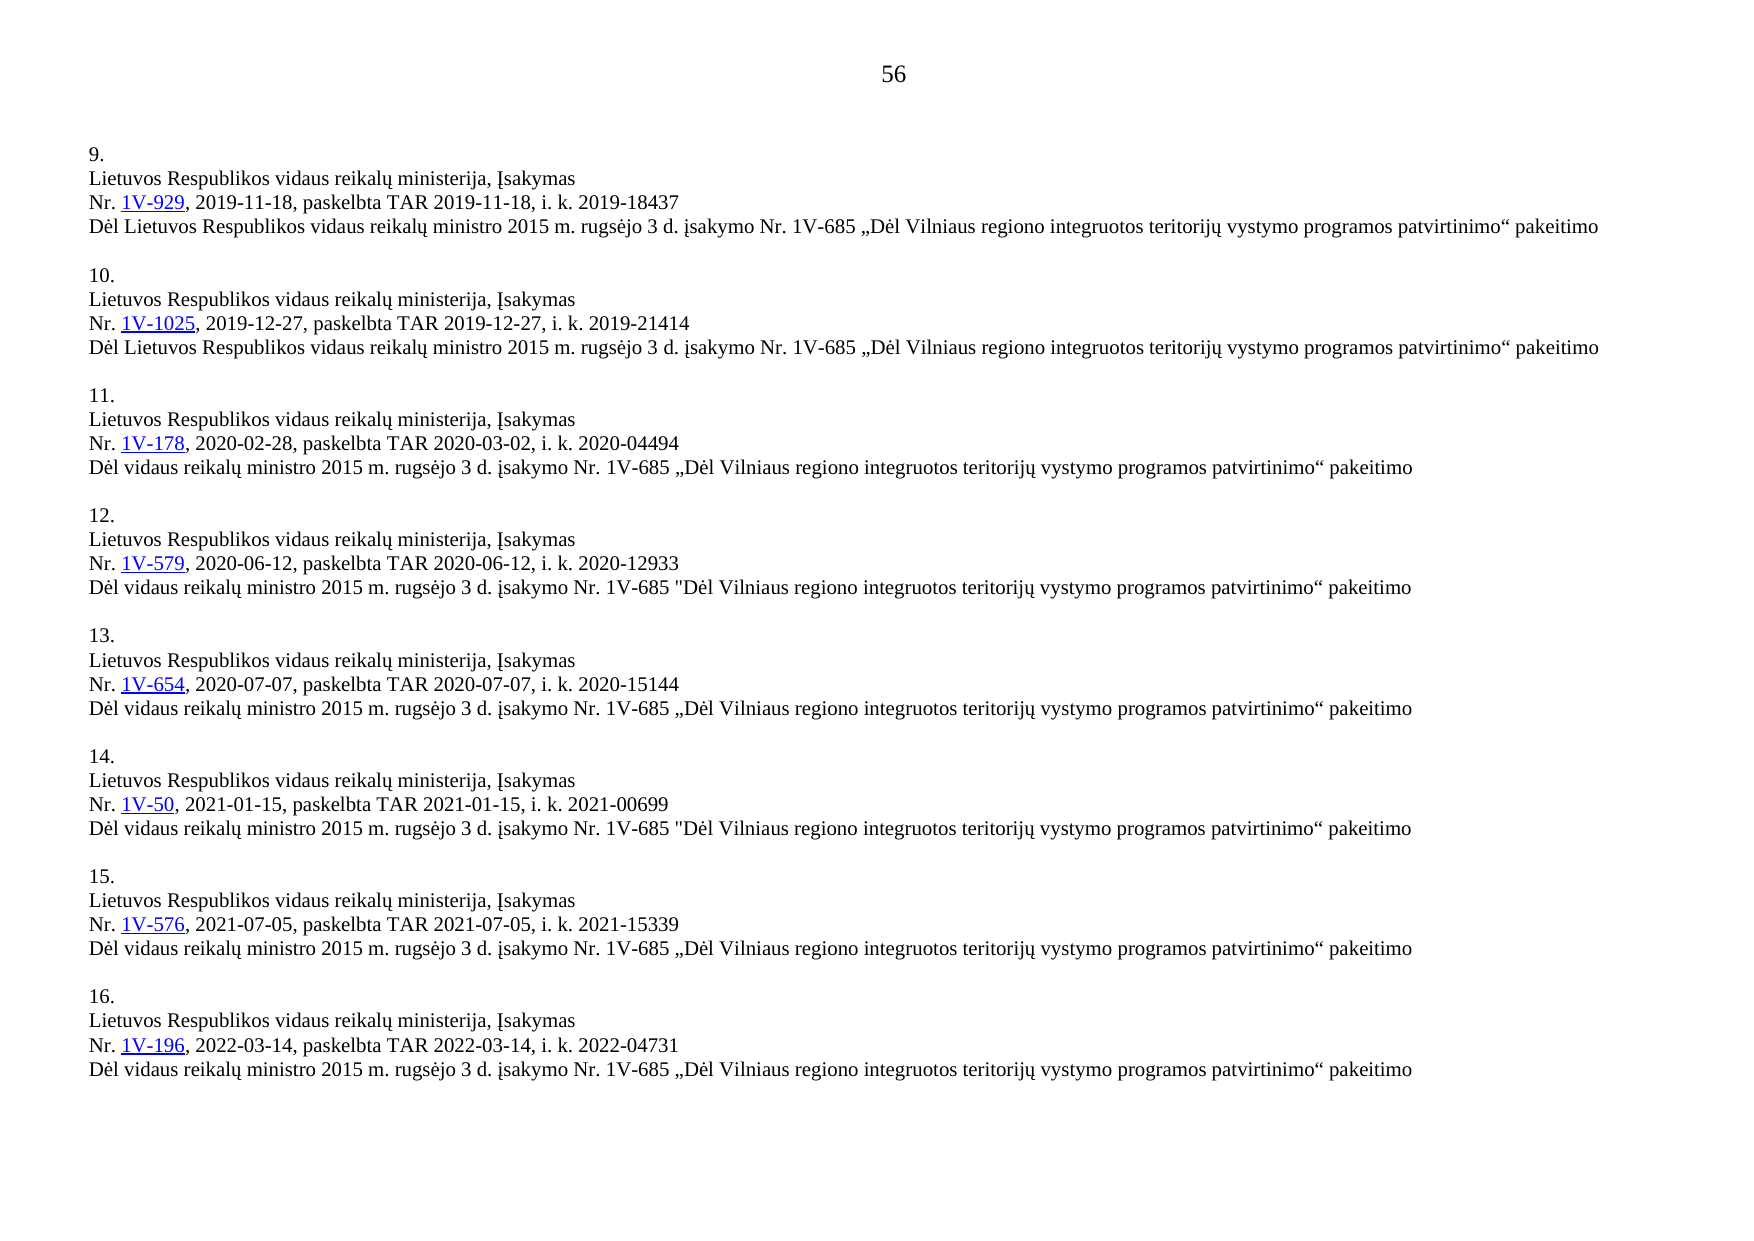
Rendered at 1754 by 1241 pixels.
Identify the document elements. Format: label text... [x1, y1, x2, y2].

text Nr. 1V-579, 2020-06-12, paskelbta TAR 2020-06-12, i. k. 2020-12933 [89, 551, 1698, 575]
text Nr. 1V-50, 2021-01-15, paskelbta TAR 2021-01-15, i. k. 2021-00699 [89, 792, 1698, 816]
text Dėl vidaus reikalų ministro 2015 m. rugsėjo 3 d. įsakymo Nr. 1V-685 „Dėl Vilniaus regiono integruotos teritorijų vystymo programos patvirtinimo“ pakeitimo [89, 455, 1698, 479]
text 16. [89, 984, 1698, 1008]
text Lietuvos Respublikos vidaus reikalų ministerija, Įsakymas [89, 1008, 1698, 1032]
text 14. [89, 744, 1698, 768]
text Nr. 1V-576, 2021-07-05, paskelbta TAR 2021-07-05, i. k. 2021-15339 [89, 912, 1698, 936]
text 12. [89, 503, 1698, 527]
text Nr. 1V-196, 2022-03-14, paskelbta TAR 2022-03-14, i. k. 2022-04731 [89, 1032, 1698, 1057]
text Lietuvos Respublikos vidaus reikalų ministerija, Įsakymas [89, 888, 1698, 912]
text Lietuvos Respublikos vidaus reikalų ministerija, Įsakymas [89, 407, 1698, 431]
text Dėl vidaus reikalų ministro 2015 m. rugsėjo 3 d. įsakymo Nr. 1V-685 „Dėl Vilniaus regiono integruotos teritorijų vystymo programos patvirtinimo“ pakeitimo [89, 936, 1698, 960]
text Nr. 1V-178, 2020-02-28, paskelbta TAR 2020-03-02, i. k. 2020-04494 [89, 431, 1698, 455]
text Nr. 1V-929, 2019-11-18, paskelbta TAR 2019-11-18, i. k. 2019-18437 [89, 190, 1698, 214]
text Nr. 1V-654, 2020-07-07, paskelbta TAR 2020-07-07, i. k. 2020-15144 [89, 672, 1698, 696]
text Dėl vidaus reikalų ministro 2015 m. rugsėjo 3 d. įsakymo Nr. 1V-685 „Dėl Vilniaus regiono integruotos teritorijų vystymo programos patvirtinimo“ pakeitimo [89, 1057, 1698, 1081]
text 9. [89, 142, 1698, 166]
text Lietuvos Respublikos vidaus reikalų ministerija, Įsakymas [89, 166, 1698, 190]
text Lietuvos Respublikos vidaus reikalų ministerija, Įsakymas [89, 287, 1698, 311]
text Dėl vidaus reikalų ministro 2015 m. rugsėjo 3 d. įsakymo Nr. 1V-685 "Dėl Vilniaus regiono integruotos teritorijų vystymo programos patvirtinimo“ pakeitimo [89, 816, 1698, 840]
text Dėl Lietuvos Respublikos vidaus reikalų ministro 2015 m. rugsėjo 3 d. įsakymo Nr. 1V-685 „Dėl Vilniaus regiono integruotos teritorijų vystymo programos patvirtinimo“ pakeitimo [89, 335, 1698, 359]
text 11. [89, 383, 1698, 407]
text Lietuvos Respublikos vidaus reikalų ministerija, Įsakymas [89, 768, 1698, 792]
text 10. [89, 262, 1698, 287]
text Lietuvos Respublikos vidaus reikalų ministerija, Įsakymas [89, 527, 1698, 551]
text Dėl vidaus reikalų ministro 2015 m. rugsėjo 3 d. įsakymo Nr. 1V-685 „Dėl Vilniaus regiono integruotos teritorijų vystymo programos patvirtinimo“ pakeitimo [89, 696, 1698, 720]
text 15. [89, 864, 1698, 888]
text Nr. 1V-1025, 2019-12-27, paskelbta TAR 2019-12-27, i. k. 2019-21414 [89, 311, 1698, 335]
text Dėl vidaus reikalų ministro 2015 m. rugsėjo 3 d. įsakymo Nr. 1V-685 "Dėl Vilniaus regiono integruotos teritorijų vystymo programos patvirtinimo“ pakeitimo [89, 575, 1698, 599]
text 13. [89, 623, 1698, 647]
text Lietuvos Respublikos vidaus reikalų ministerija, Įsakymas [89, 647, 1698, 672]
text Dėl Lietuvos Respublikos vidaus reikalų ministro 2015 m. rugsėjo 3 d. įsakymo Nr. 1V-685 „Dėl Vilniaus regiono integruotos teritorijų vystymo programos patvirtinimo“ pakeitimo [89, 214, 1698, 238]
